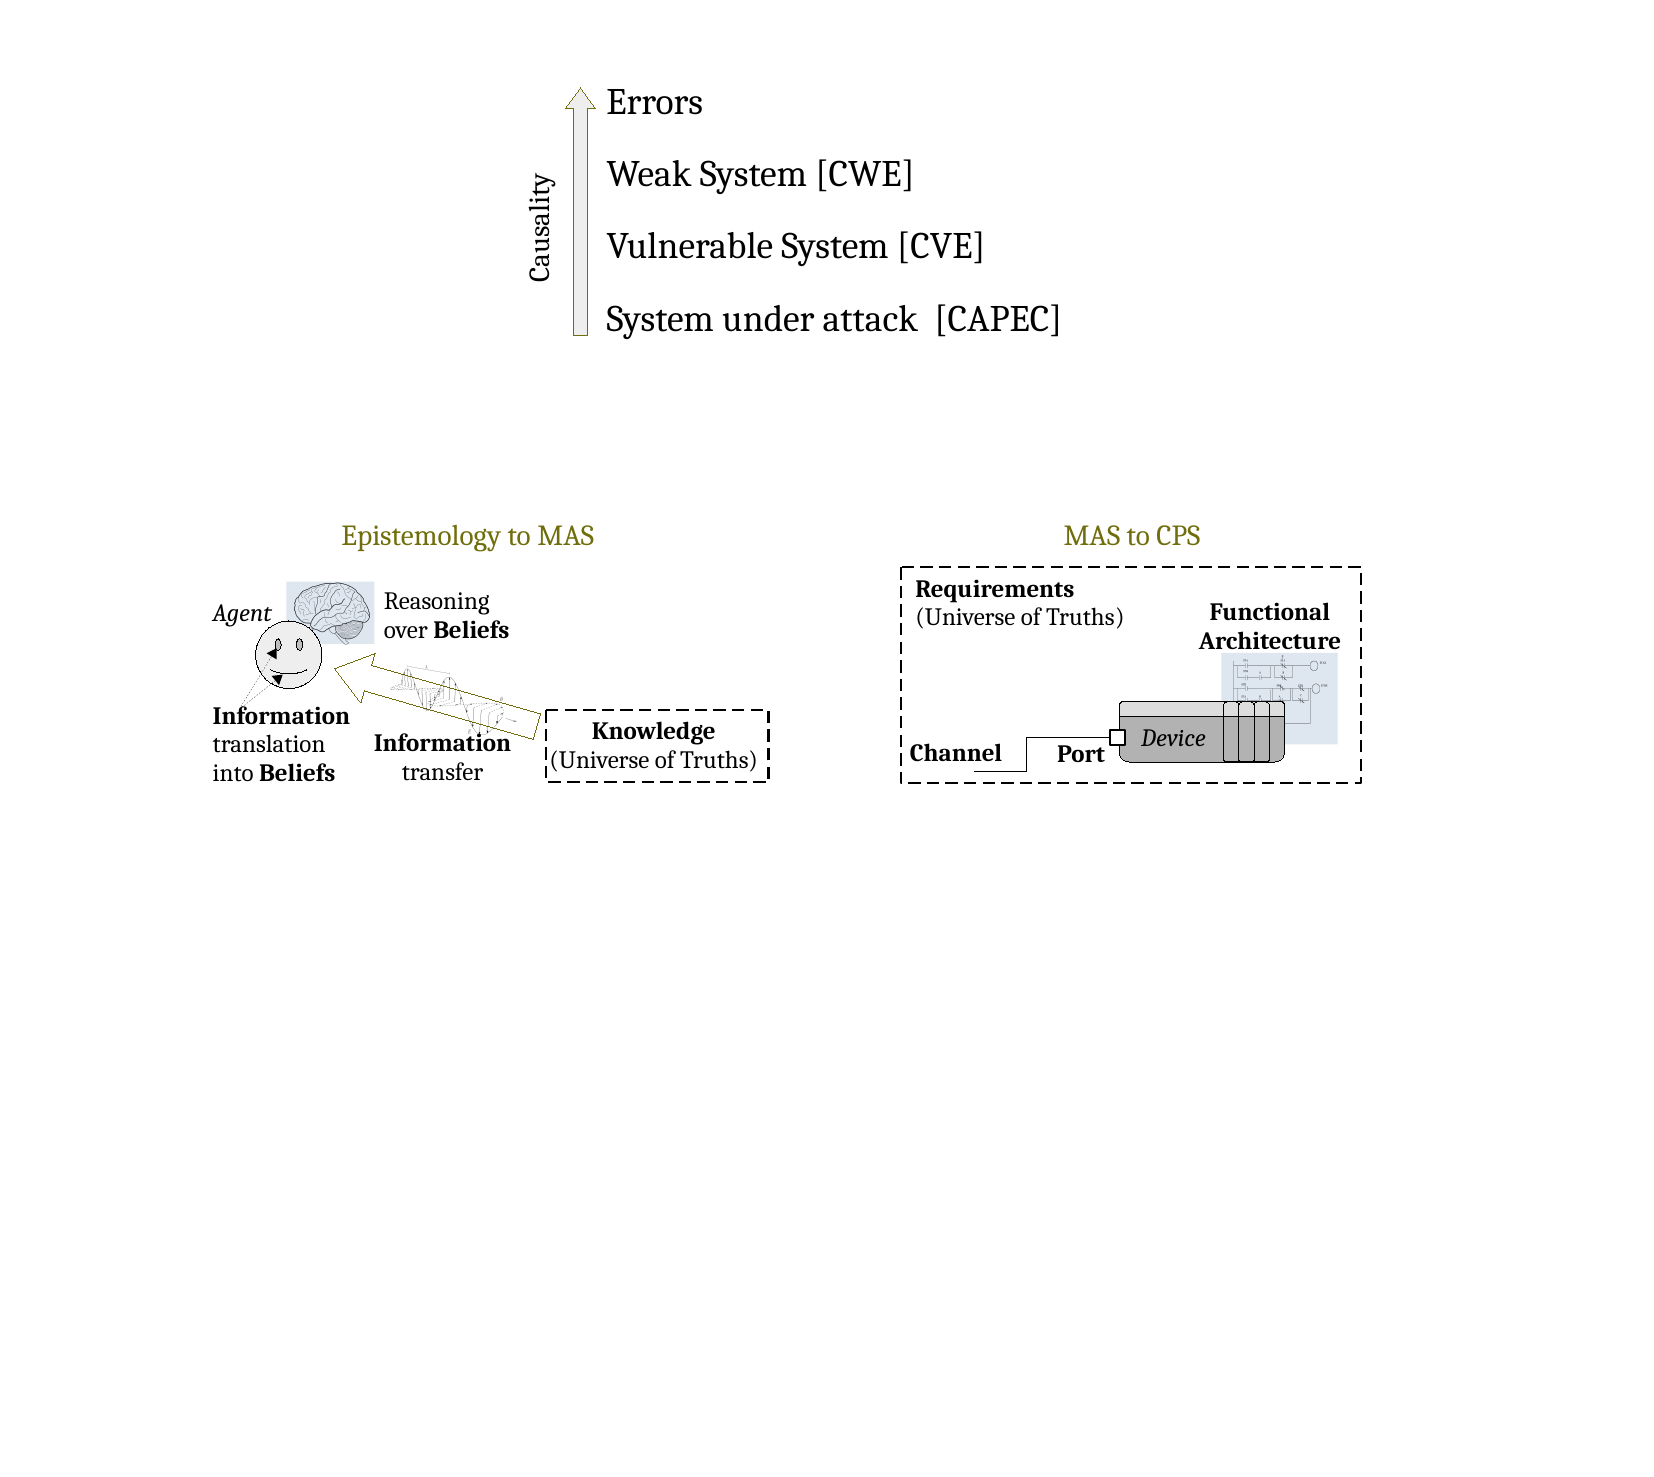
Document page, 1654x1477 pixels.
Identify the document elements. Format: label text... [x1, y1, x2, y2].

text_box Information translation into Beliefs [197, 694, 376, 797]
text_box [255, 622, 322, 689]
text_box Device [1126, 716, 1228, 762]
text_box Agent [197, 591, 299, 636]
text_box [1110, 675, 1338, 763]
text_box MAS to CPS [1048, 511, 1220, 561]
text_box Causality [515, 153, 565, 298]
text_box Epistemology to MAS [326, 511, 621, 561]
text_box [565, 87, 596, 336]
text_box Knowledge (Universe of Truths) [534, 709, 781, 783]
text_box [286, 581, 369, 591]
text_box System under attack [CAPEC] [591, 290, 1098, 349]
picture [390, 665, 517, 721]
text_box Channel [895, 731, 1041, 781]
text_box Weak System [CWE] [591, 145, 945, 205]
text_box Information transfer [359, 721, 535, 795]
text_box Port [1042, 732, 1110, 737]
text_box Reasoning over Beliefs [369, 579, 553, 653]
text_box Vulnerable System [CVE] [591, 217, 1018, 277]
picture [292, 582, 369, 645]
picture [1229, 675, 1330, 730]
text_box Functional Architecture [1184, 590, 1384, 675]
text_box Port [1042, 738, 1131, 784]
text_box Errors [591, 73, 885, 132]
text_box Requirements (Universe of Truths) [900, 567, 1147, 641]
